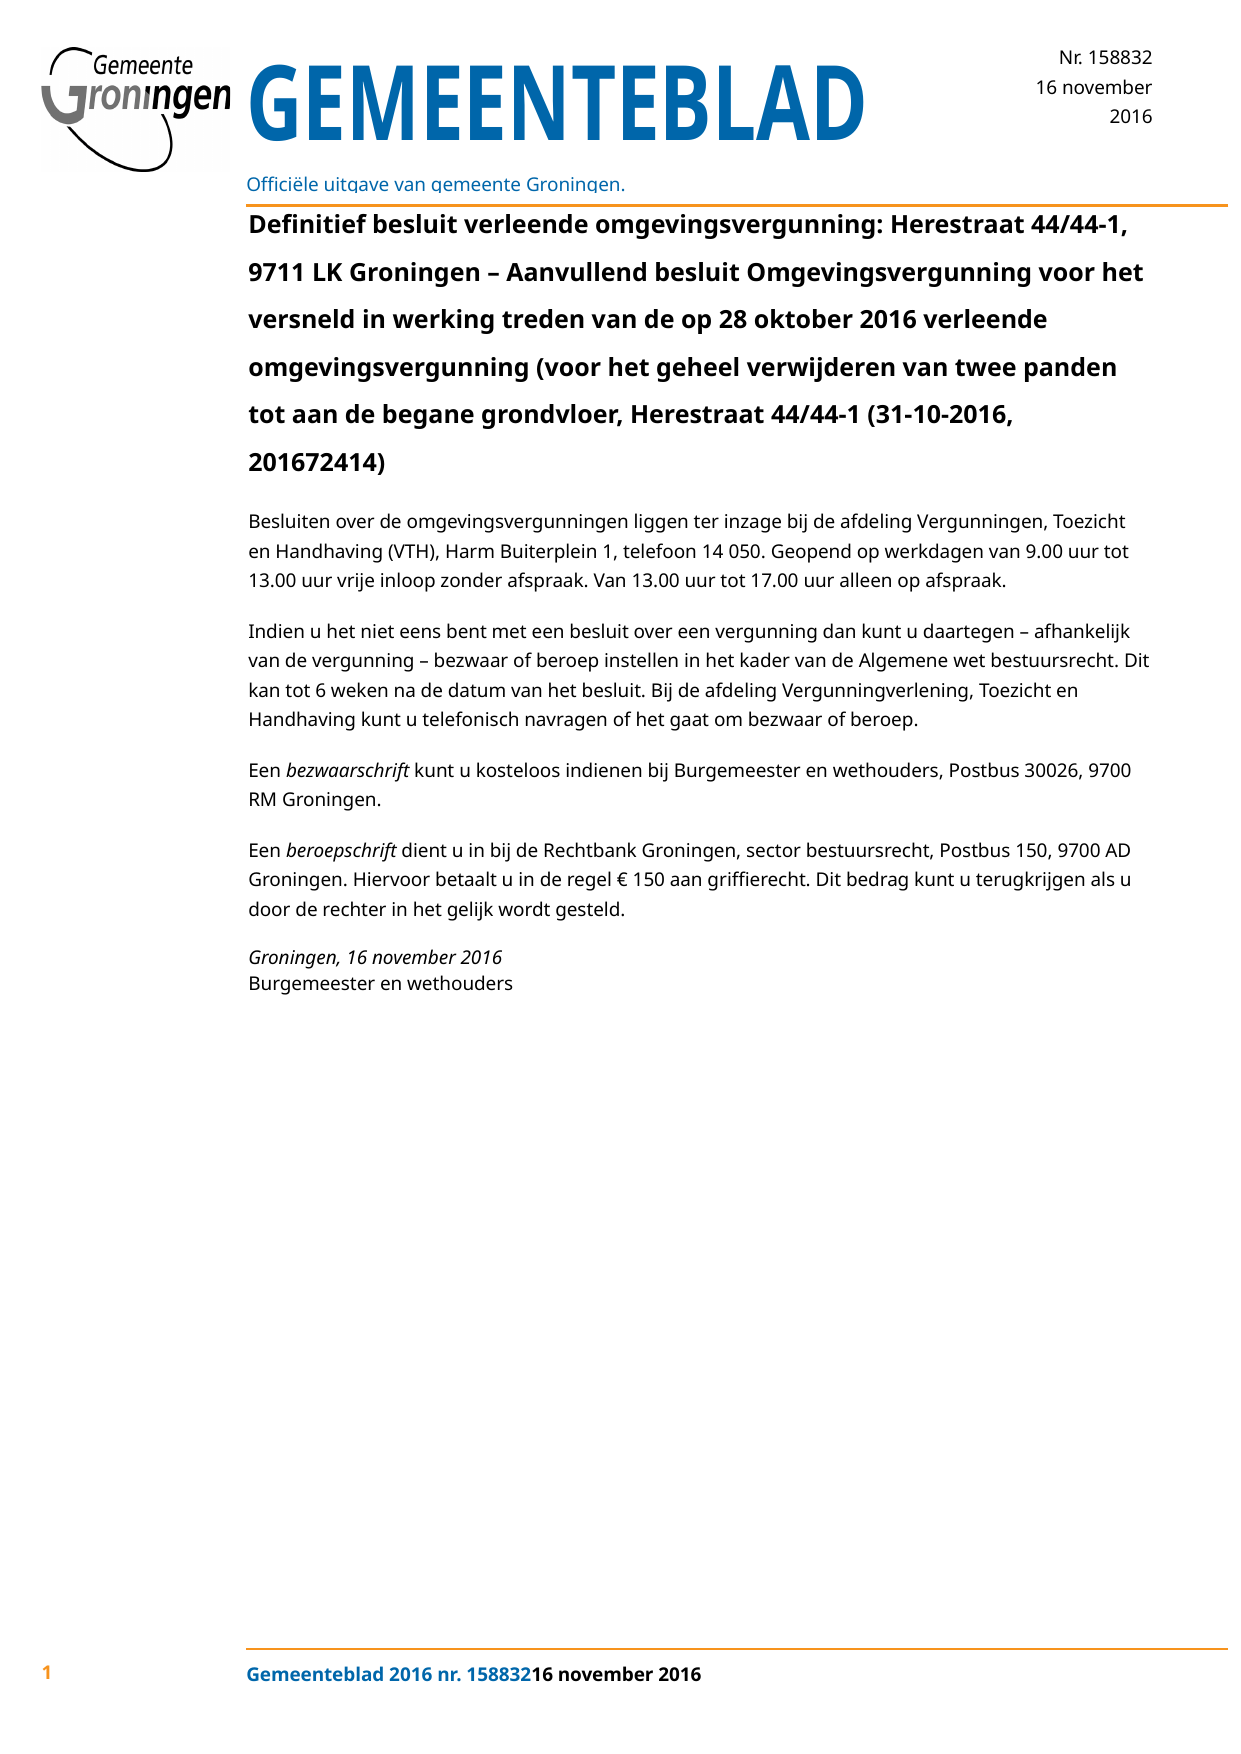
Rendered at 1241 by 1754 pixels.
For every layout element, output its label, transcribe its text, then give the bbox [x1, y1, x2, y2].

text Besluiten over de omgevingsvergunningen liggen ter inzage bij de afdeling Vergunningen, Toezicht en Handhaving (VTH), Harm Buiterplein 1, telefoon 14 050. Geopend op werkdagen van 9.00 uur tot 13.00 uur vrije inloop zonder afspraak. Van 13.00 uur tot 17.00 uur alleen op afspraak. [248, 508, 1152, 593]
text Een bezwaarschrift kunt u kosteloos indienen bij Burgemeester en wethouders, Postbus 30026, 9700 RM Groningen. [248, 757, 1152, 812]
text Een beroepschrift dient u in bij de Rechtbank Groningen, sector bestuursrecht, Postbus 150, 9700 AD Groningen. Hiervoor betaalt u in de regel € 150 aan griffierecht. Dit bedrag kunt u terugkrijgen als u door de rechter in het gelijk wordt gesteld. [248, 837, 1152, 922]
text Indien u het niet eens bent met een besluit over een vergunning dan kunt u daartegen – afhankelijk van de vergunning – bezwaar of beroep instellen in het kader van de Algemene wet bestuursrecht. Dit kan tot 6 weken na de datum van het besluit. Bij de afdeling Vergunningverlening, Toezicht en Handhaving kunt u telefonisch navragen of het gaat om bezwaar of beroep. [248, 618, 1152, 732]
text Groningen, 16 november 2016 [248, 944, 1152, 970]
text Definitief besluit verleende omgevingsvergunning: Herestraat 44/44-1, 9711 LK Groningen – Aanvullend besluit Omgevingsvergunning voor het versneld in werking treden van de op 28 oktober 2016 verleende omgevingsvergunning (voor het geheel verwijderen van twee panden tot aan de begane grondvloer, Herestraat 44/44-1 (31-10-2016, 201672414) [248, 207, 1152, 479]
picture [41, 47, 231, 172]
text Burgemeester en wethouders [248, 970, 1152, 996]
